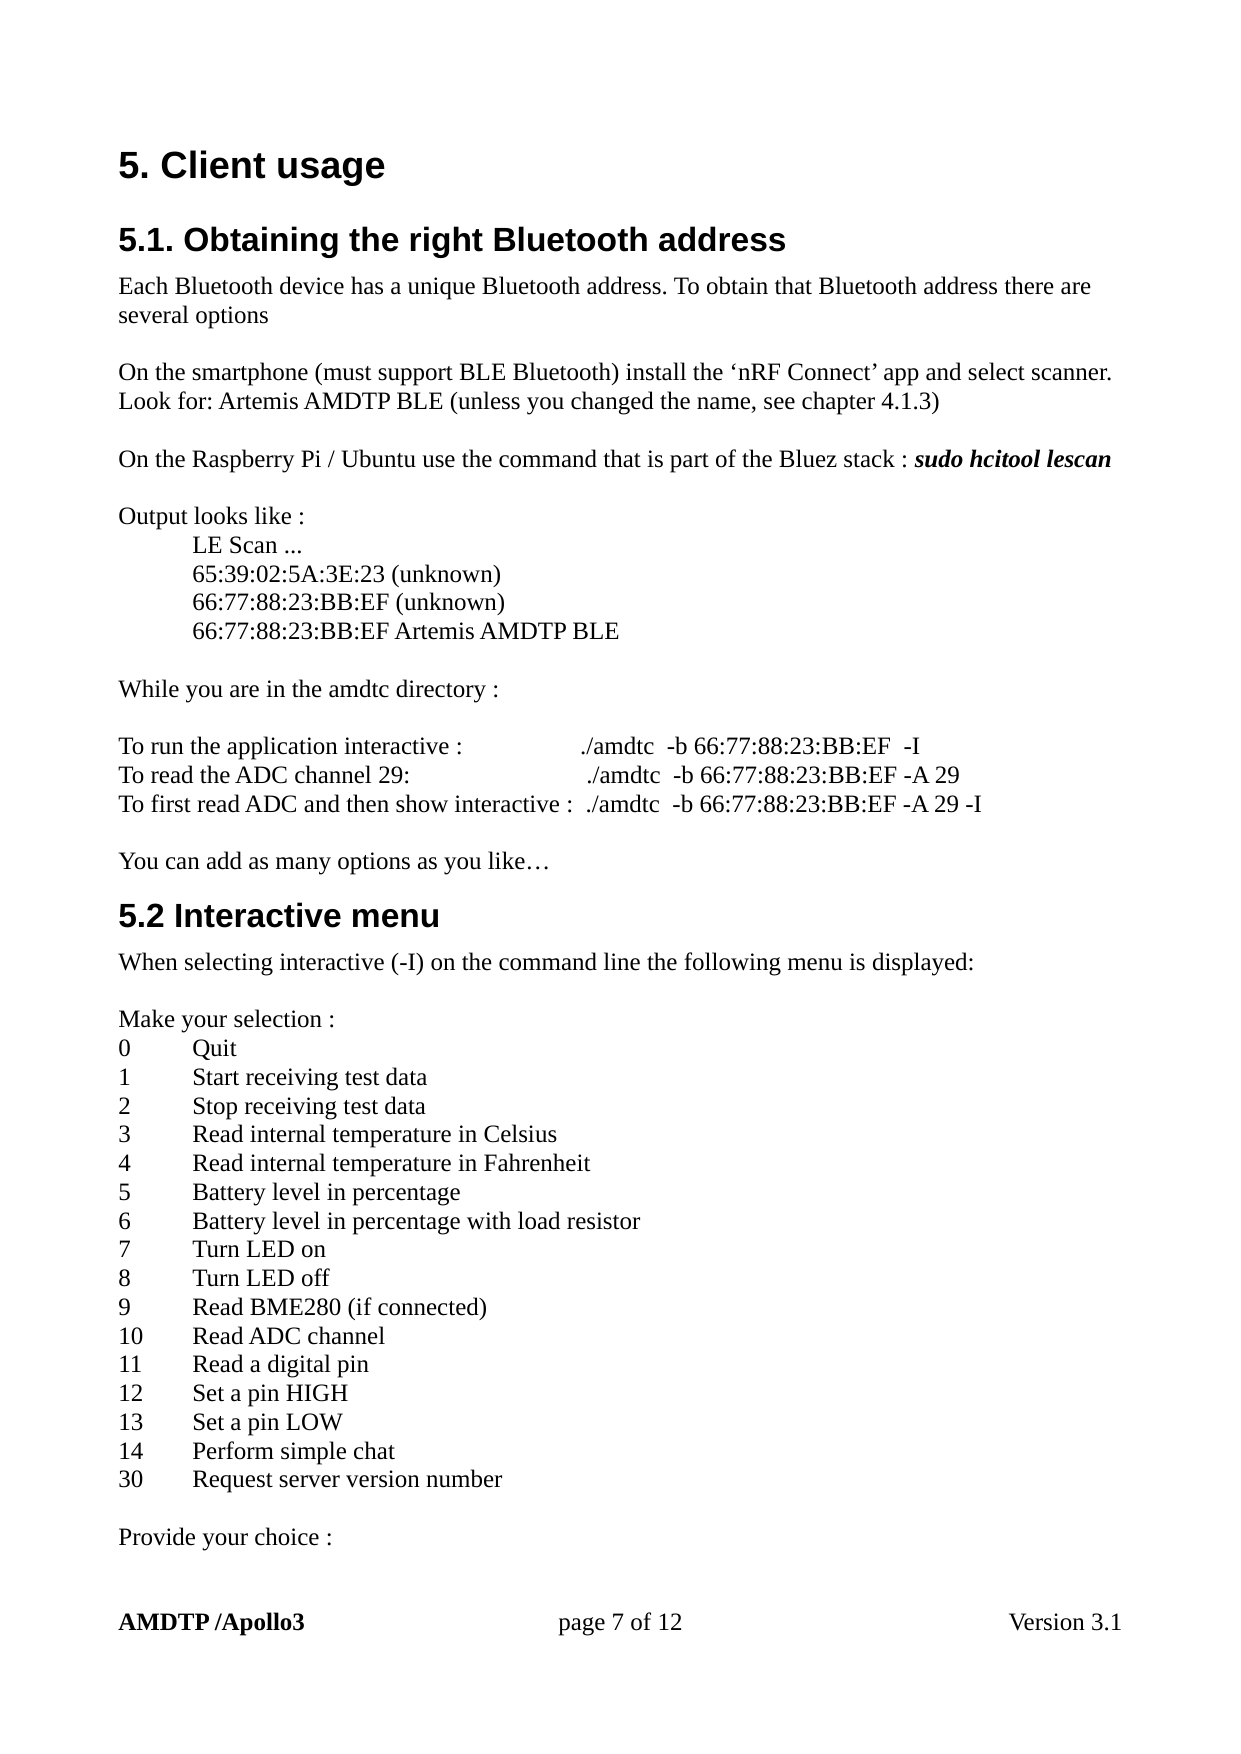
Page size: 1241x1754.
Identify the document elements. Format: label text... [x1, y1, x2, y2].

text You can add as many options as you like… [118, 846, 1122, 875]
text When selecting interactive (-I) on the command line the following menu is displayed: [118, 947, 1122, 976]
text To read the ADC channel 29: ./amdtc -b 66:77:88:23:BB:EF -A 29 [118, 760, 1122, 789]
text 12 Set a pin HIGH [118, 1378, 1122, 1407]
text To first read ADC and then show interactive : ./amdtc -b 66:77:88:23:BB:EF -A 29 -I [118, 789, 1122, 817]
text Provide your choice : [118, 1522, 1122, 1551]
text Make your selection : [118, 1004, 1122, 1033]
text 3 Read internal temperature in Celsius [118, 1119, 1122, 1148]
text 10 Read ADC channel [118, 1321, 1122, 1349]
text 0 Quit [118, 1033, 1122, 1062]
text 7 Turn LED on [118, 1234, 1122, 1263]
text 66:77:88:23:BB:EF Artemis AMDTP BLE [192, 616, 1122, 645]
text 8 Turn LED off [118, 1263, 1122, 1292]
text 1 Start receiving test data [118, 1062, 1122, 1091]
text While you are in the amdtc directory : [118, 674, 1122, 702]
text 5 Battery level in percentage [118, 1177, 1122, 1206]
text Each Bluetooth device has a unique Bluetooth address. To obtain that Bluetooth address there are several options [118, 271, 1122, 329]
text 11 Read a digital pin [118, 1349, 1122, 1378]
text LE Scan ... [192, 530, 1122, 559]
text 4 Read internal temperature in Fahrenheit [118, 1148, 1122, 1177]
subtitle 5.1. Obtaining the right Bluetooth address [118, 220, 1122, 259]
subtitle 5. Client usage [118, 143, 1122, 187]
text 2 Stop receiving test data [118, 1091, 1122, 1119]
text 13 Set a pin LOW [118, 1407, 1122, 1436]
text 65:39:02:5A:3E:23 (unknown) [192, 559, 1122, 587]
text Output looks like : [118, 501, 1122, 530]
text 14 Perform simple chat [118, 1436, 1122, 1464]
text On the smartphone (must support BLE Bluetooth) install the ‘nRF Connect’ app and select scanner. Look for: Artemis AMDTP BLE (unless you changed the name, see chapter 4.1.3) [118, 357, 1122, 415]
subtitle 5.2 Interactive menu [118, 896, 1122, 934]
text 66:77:88:23:BB:EF (unknown) [192, 587, 1122, 616]
text 6 Battery level in percentage with load resistor [118, 1206, 1122, 1234]
text On the Raspberry Pi / Ubuntu use the command that is part of the Bluez stack : sudo hcitool lescan [118, 444, 1122, 472]
text 30 Request server version number [118, 1464, 1122, 1493]
text 9 Read BME280 (if connected) [118, 1292, 1122, 1321]
text To run the application interactive : ./amdtc -b 66:77:88:23:BB:EF -I [118, 731, 1122, 760]
